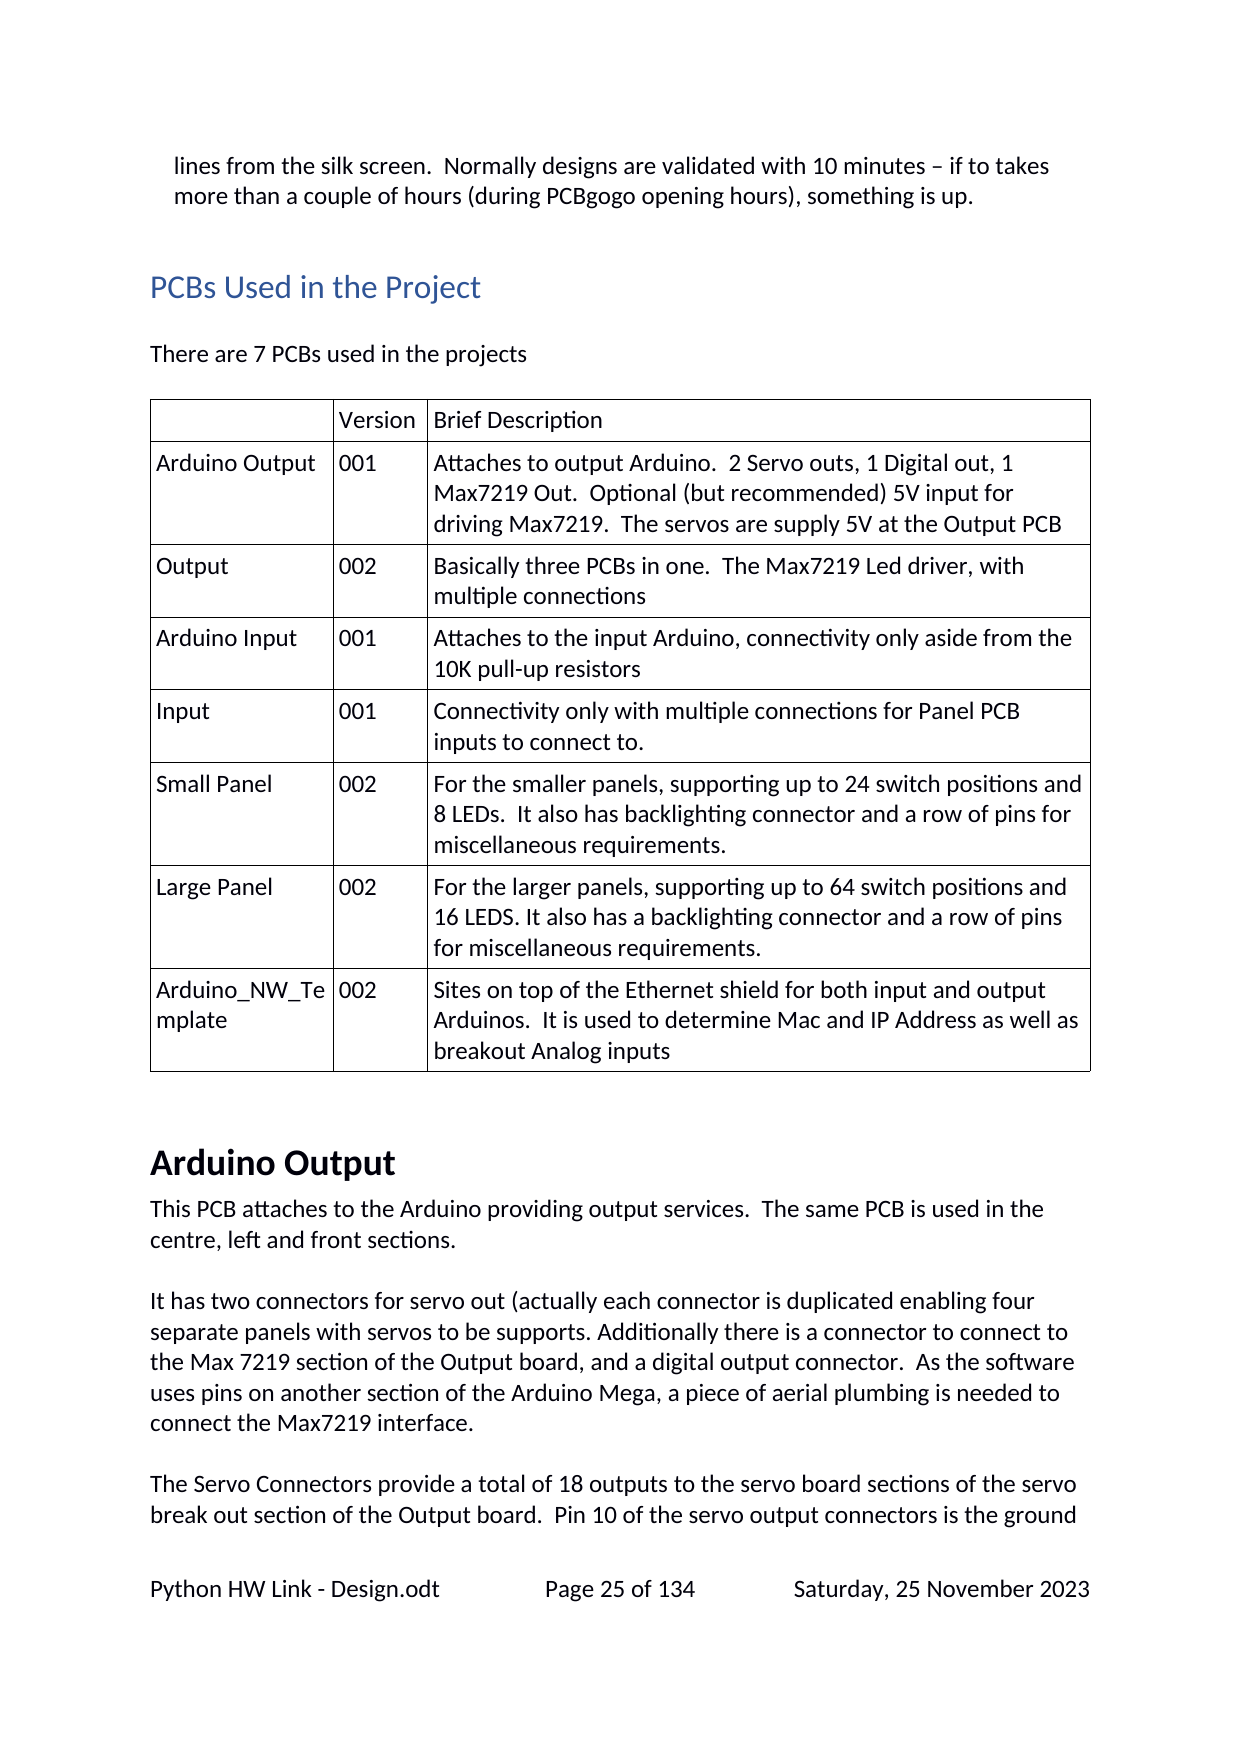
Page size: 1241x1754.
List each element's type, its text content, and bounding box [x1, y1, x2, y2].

table_cell Small Panel [151, 763, 333, 865]
table_cell 001 [334, 442, 427, 544]
table_cell Arduino_NW_Template [151, 969, 333, 1071]
subtitle Arduino Output [150, 1139, 1090, 1185]
table_cell Input [151, 690, 333, 762]
table_cell Large Panel [151, 866, 333, 968]
table_header Version [334, 400, 427, 441]
table_cell 002 [334, 969, 427, 1071]
text The Servo Connectors provide a total of 18 outputs to the servo board sections of the servo break out section of the Output board. Pin 10 of the servo output connectors is the ground [150, 1468, 1090, 1529]
text There are 7 PCBs used in the projects [150, 338, 1090, 368]
table_cell Attaches to output Arduino. 2 Servo outs, 1 Digital out, 1 Max7219 Out. Optional (but recommended) 5V input for driving Max7219. The servos are supply 5V at the Output PCB [428, 442, 1090, 544]
table_cell 001 [334, 690, 427, 762]
table_cell Arduino Output [151, 442, 333, 544]
table_cell Basically three PCBs in one. The Max7219 Led driver, with multiple connections [428, 545, 1090, 617]
table_cell 002 [334, 545, 427, 617]
table_cell 002 [334, 866, 427, 968]
table_cell Connectivity only with multiple connections for Panel PCB inputs to connect to. [428, 690, 1090, 762]
list lines from the silk screen. Normally designs are validated with 10 minutes – if to takes more than a couple of hours (during PCBgogo opening hours), something is up. [150, 150, 1090, 211]
table_cell For the larger panels, supporting up to 64 switch positions and 16 LEDS. It also has a backlighting connector and a row of pins for miscellaneous requirements. [428, 866, 1090, 968]
table_header [151, 400, 333, 441]
table_cell 002 [334, 763, 427, 865]
table_cell For the smaller panels, supporting up to 24 switch positions and 8 LEDs. It also has backlighting connector and a row of pins for miscellaneous requirements. [428, 763, 1090, 865]
table_cell Attaches to the input Arduino, connectivity only aside from the 10K pull-up resistors [428, 618, 1090, 689]
table_cell Arduino Input [151, 618, 333, 689]
table_cell Sites on top of the Ethernet shield for both input and output Arduinos. It is used to determine Mac and IP Address as well as breakout Analog inputs [428, 969, 1090, 1071]
table_cell Output [151, 545, 333, 617]
table_header Brief Description [428, 400, 1090, 441]
subtitle PCBs Used in the Project [150, 267, 1090, 307]
text It has two connectors for servo out (actually each connector is duplicated enabling four separate panels with servos to be supports. Additionally there is a connector to connect to the Max 7219 section of the Output board, and a digital output connector. As the software uses pins on another section of the Arduino Mega, a piece of aerial plumbing is needed to connect the Max7219 interface. [150, 1285, 1090, 1438]
text This PCB attaches to the Arduino providing output services. The same PCB is used in the centre, left and front sections. [150, 1193, 1090, 1254]
table_cell 001 [334, 618, 427, 689]
